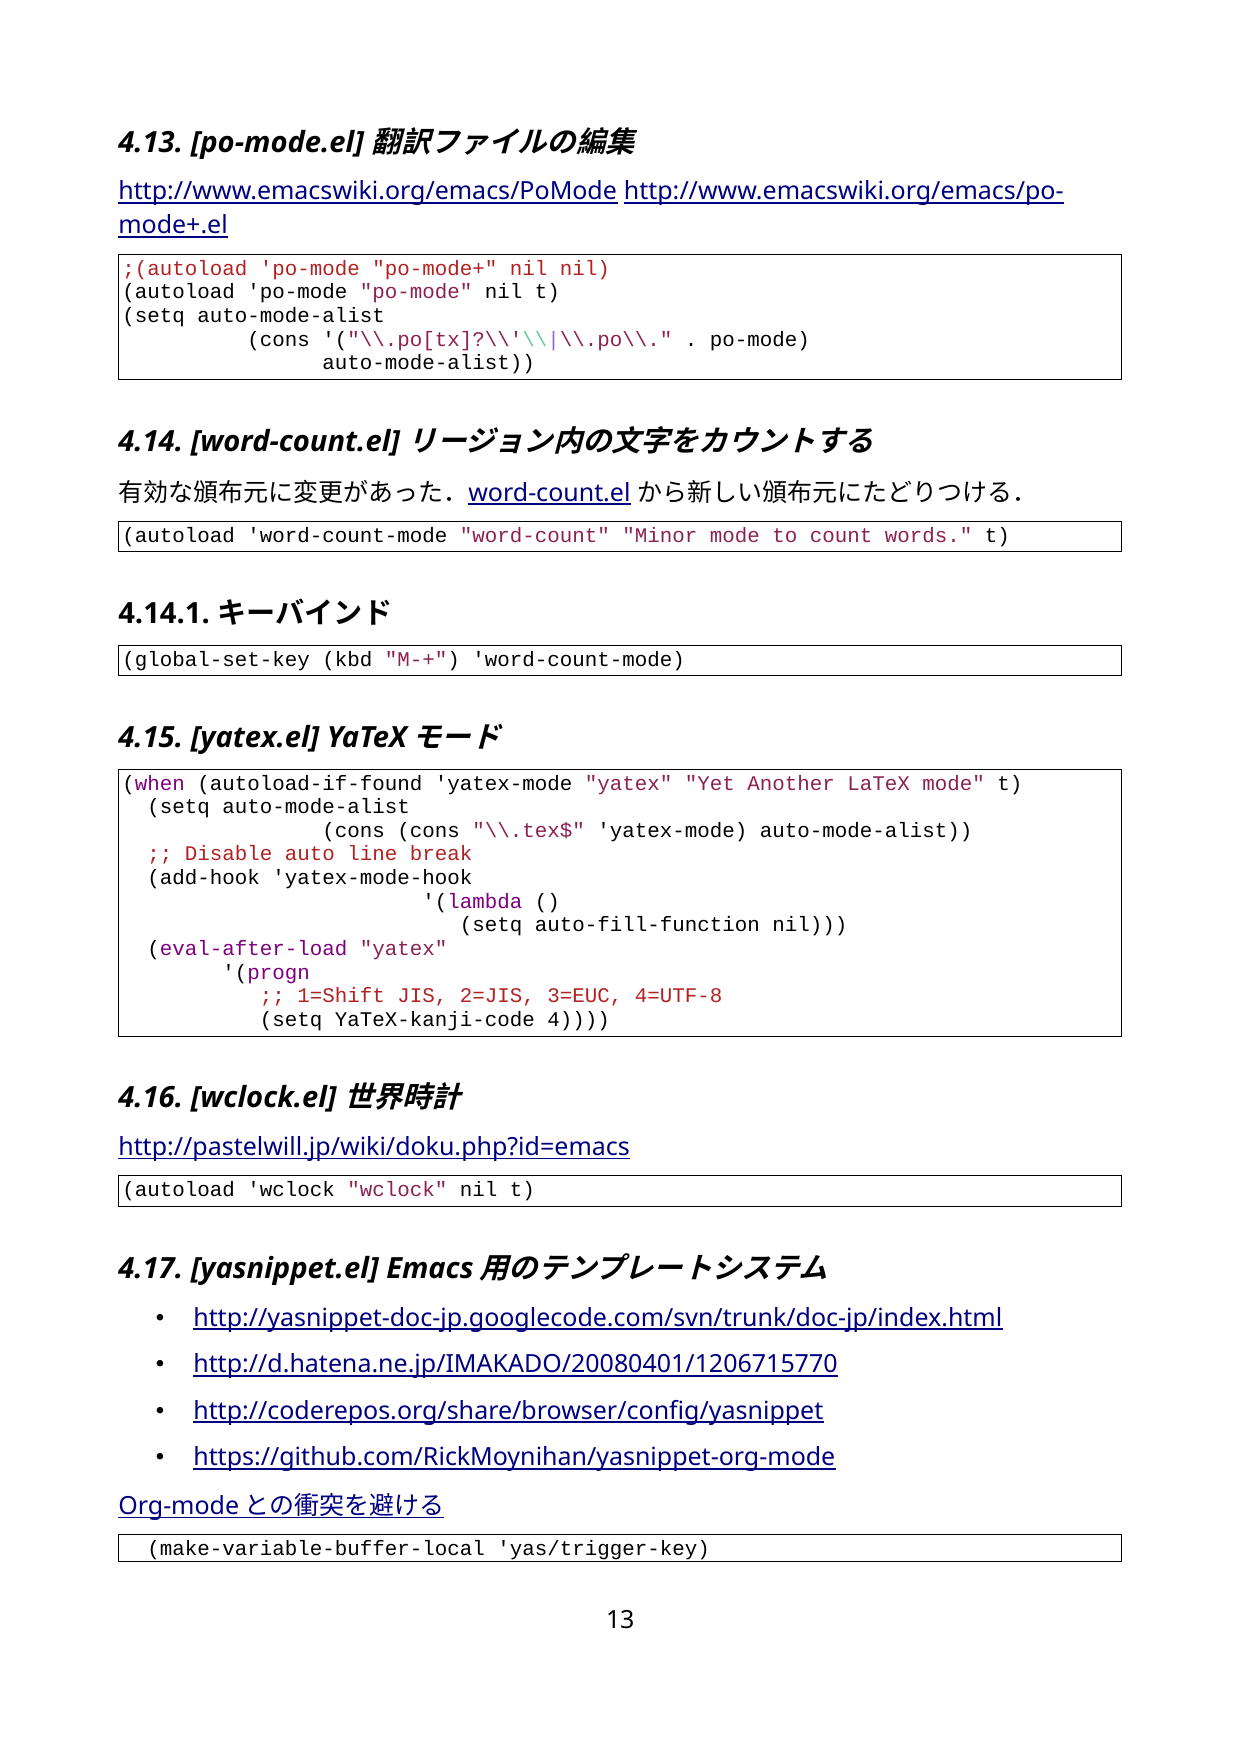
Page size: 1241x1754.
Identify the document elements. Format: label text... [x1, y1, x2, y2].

text http://pastelwill.jp/wiki/doku.php?id=emacs [118, 1129, 1122, 1163]
text (setq auto-fill-function nil))) [119, 910, 1121, 934]
text (autoload 'wclock "wclock" nil t) [119, 1176, 1121, 1206]
text '(progn [119, 958, 1121, 981]
text (when (autoload-if-found 'yatex-mode "yatex" "Yet Another LaTeX mode" t) [119, 770, 1121, 792]
text (setq YaTeX-kanji-code 4)))) [119, 1005, 1121, 1036]
text (autoload 'word-count-mode "word-count" "Minor mode to count words." t) [119, 522, 1121, 551]
list http://d.hatena.ne.jp/IMAKADO/20080401/1206715770 [156, 1346, 1122, 1380]
subtitle [wclock.el] 世界時計 [118, 1074, 1122, 1116]
text ;; 1=Shift JIS, 2=JIS, 3=EUC, 4=UTF-8 [119, 981, 1121, 1005]
text ;; Disable auto line break [119, 839, 1121, 863]
subtitle [po-mode.el] 翻訳ファイルの編集 [118, 118, 1122, 161]
text (setq auto-mode-alist [119, 301, 1121, 324]
text Org-modeとの衝突を避ける [118, 1486, 1122, 1522]
list https://github.com/RickMoynihan/yasnippet-org-mode [156, 1439, 1122, 1473]
subtitle キーバインド [118, 590, 1122, 632]
text http://www.emacswiki.org/emacs/PoMode http://www.emacswiki.org/emacs/po-mode+.el [118, 173, 1122, 241]
text (cons '("\\.po[tx]?\\'\\|\\.po\\." . po-mode) [119, 324, 1121, 348]
text (setq auto-mode-alist [119, 792, 1121, 816]
text (global-set-key (kbd "M-+") 'word-count-mode) [119, 646, 1121, 675]
text (add-hook 'yatex-mode-hook [119, 863, 1121, 887]
text (make-variable-buffer-local 'yas/trigger-key) [119, 1535, 1121, 1561]
subtitle [yatex.el] YaTeXモード [118, 714, 1122, 756]
text (autoload 'po-mode "po-mode" nil t) [119, 277, 1121, 301]
text '(lambda () [119, 887, 1121, 910]
subtitle [yasnippet.el] Emacs用のテンプレートシステム [118, 1244, 1122, 1287]
list http://yasnippet-doc-jp.googlecode.com/svn/trunk/doc-jp/index.html [156, 1299, 1122, 1333]
text ;(autoload 'po-mode "po-mode+" nil nil) [119, 255, 1121, 277]
list http://coderepos.org/share/browser/config/yasnippet [156, 1392, 1122, 1426]
text (cons (cons "\\.tex$" 'yatex-mode) auto-mode-alist)) [119, 816, 1121, 839]
text 有効な頒布元に変更があった．word-count.el から新しい頒布元にたどりつける． [118, 472, 1122, 508]
text (eval-after-load "yatex" [119, 934, 1121, 958]
text auto-mode-alist)) [119, 348, 1121, 379]
subtitle [word-count.el] リージョン内の文字をカウントする [118, 417, 1122, 459]
